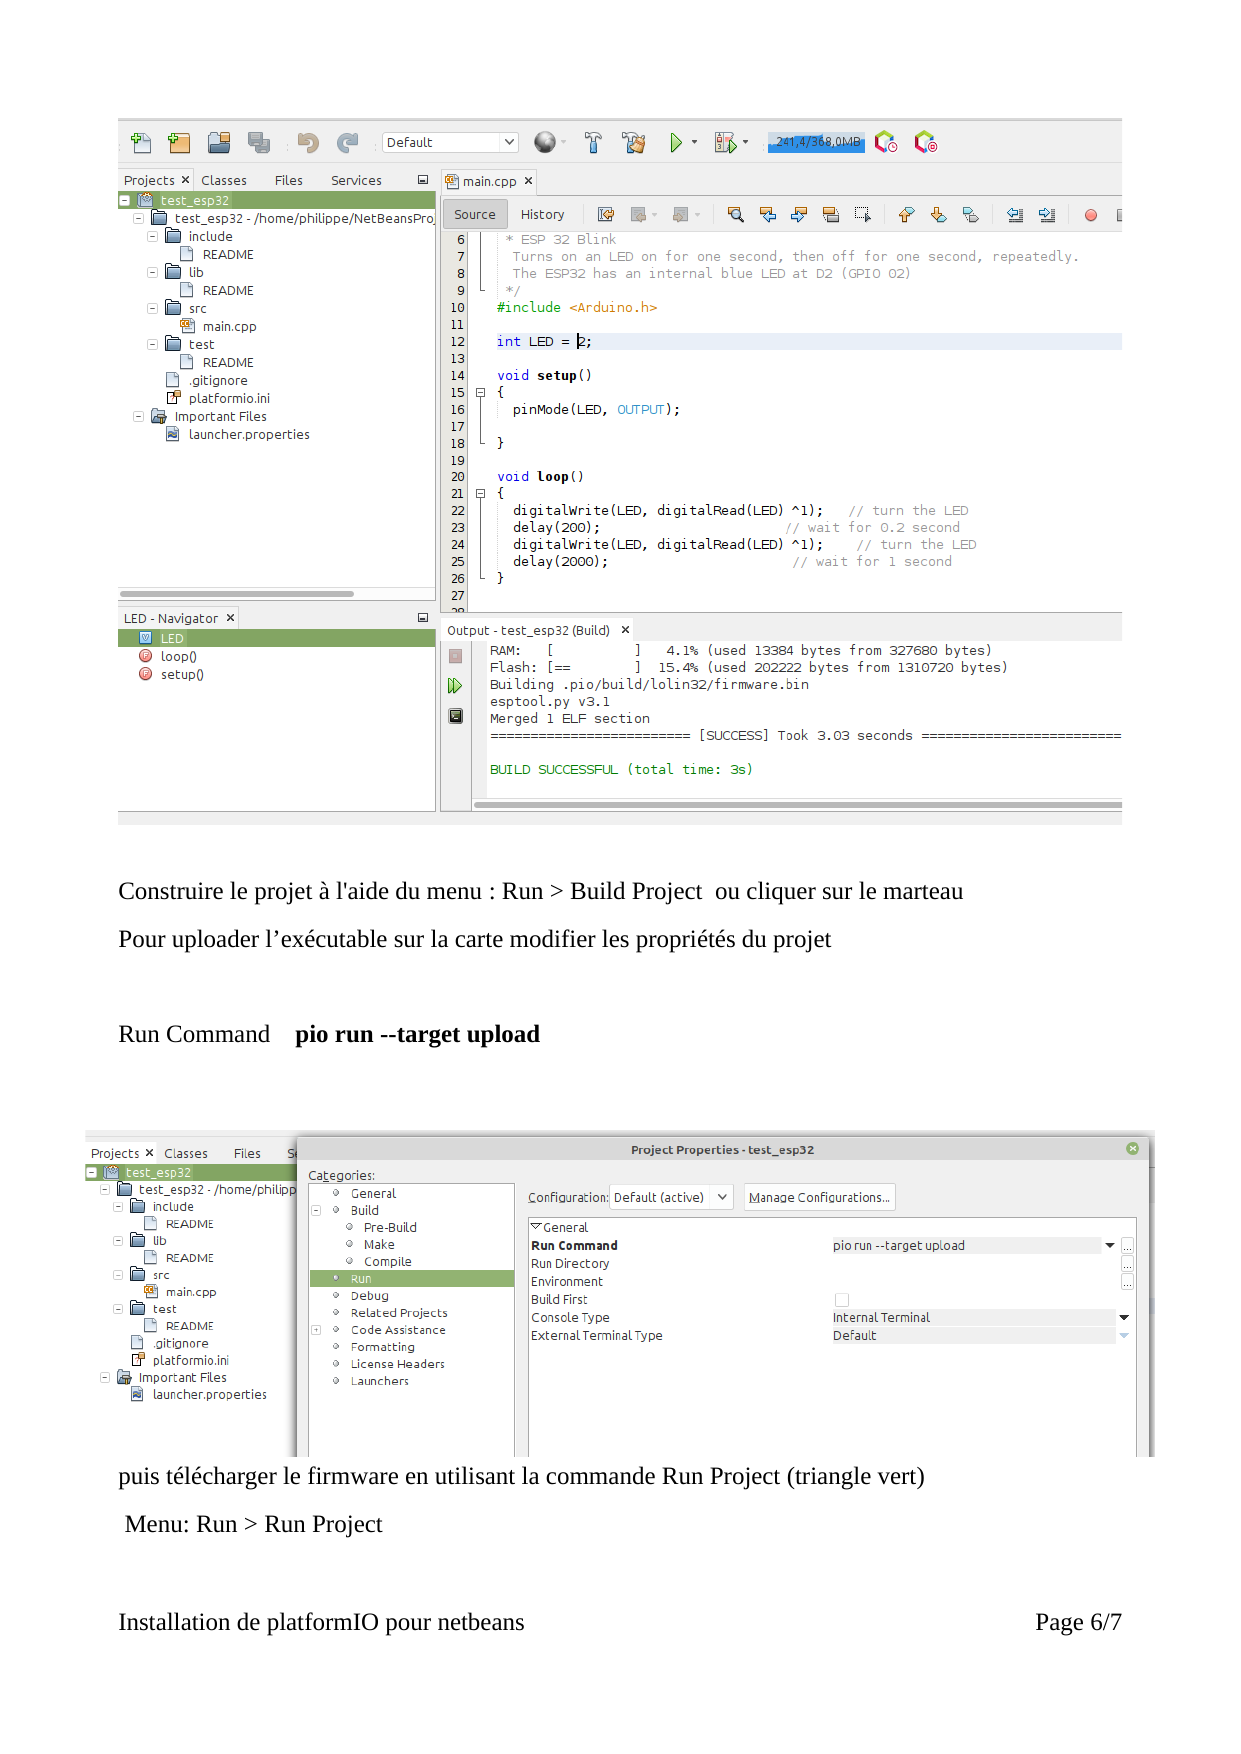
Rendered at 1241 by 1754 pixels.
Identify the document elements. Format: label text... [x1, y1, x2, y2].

text Menu: Run > Run Project [118, 1509, 1122, 1538]
text Pour uploader l’exécutable sur la carte modifier les propriétés du projet [118, 924, 1122, 952]
text [118, 1114, 1122, 1130]
picture [118, 118, 1123, 825]
text Construire le projet à l'aide du menu : Run > Build Project ou cliquer sur le marteau [118, 876, 1122, 905]
text Run Command pio run --target upload [118, 1019, 1122, 1048]
text puis télécharger le firmware en utilisant la commande Run Project (triangle vert) [118, 1457, 1122, 1490]
picture [85, 1130, 1155, 1457]
